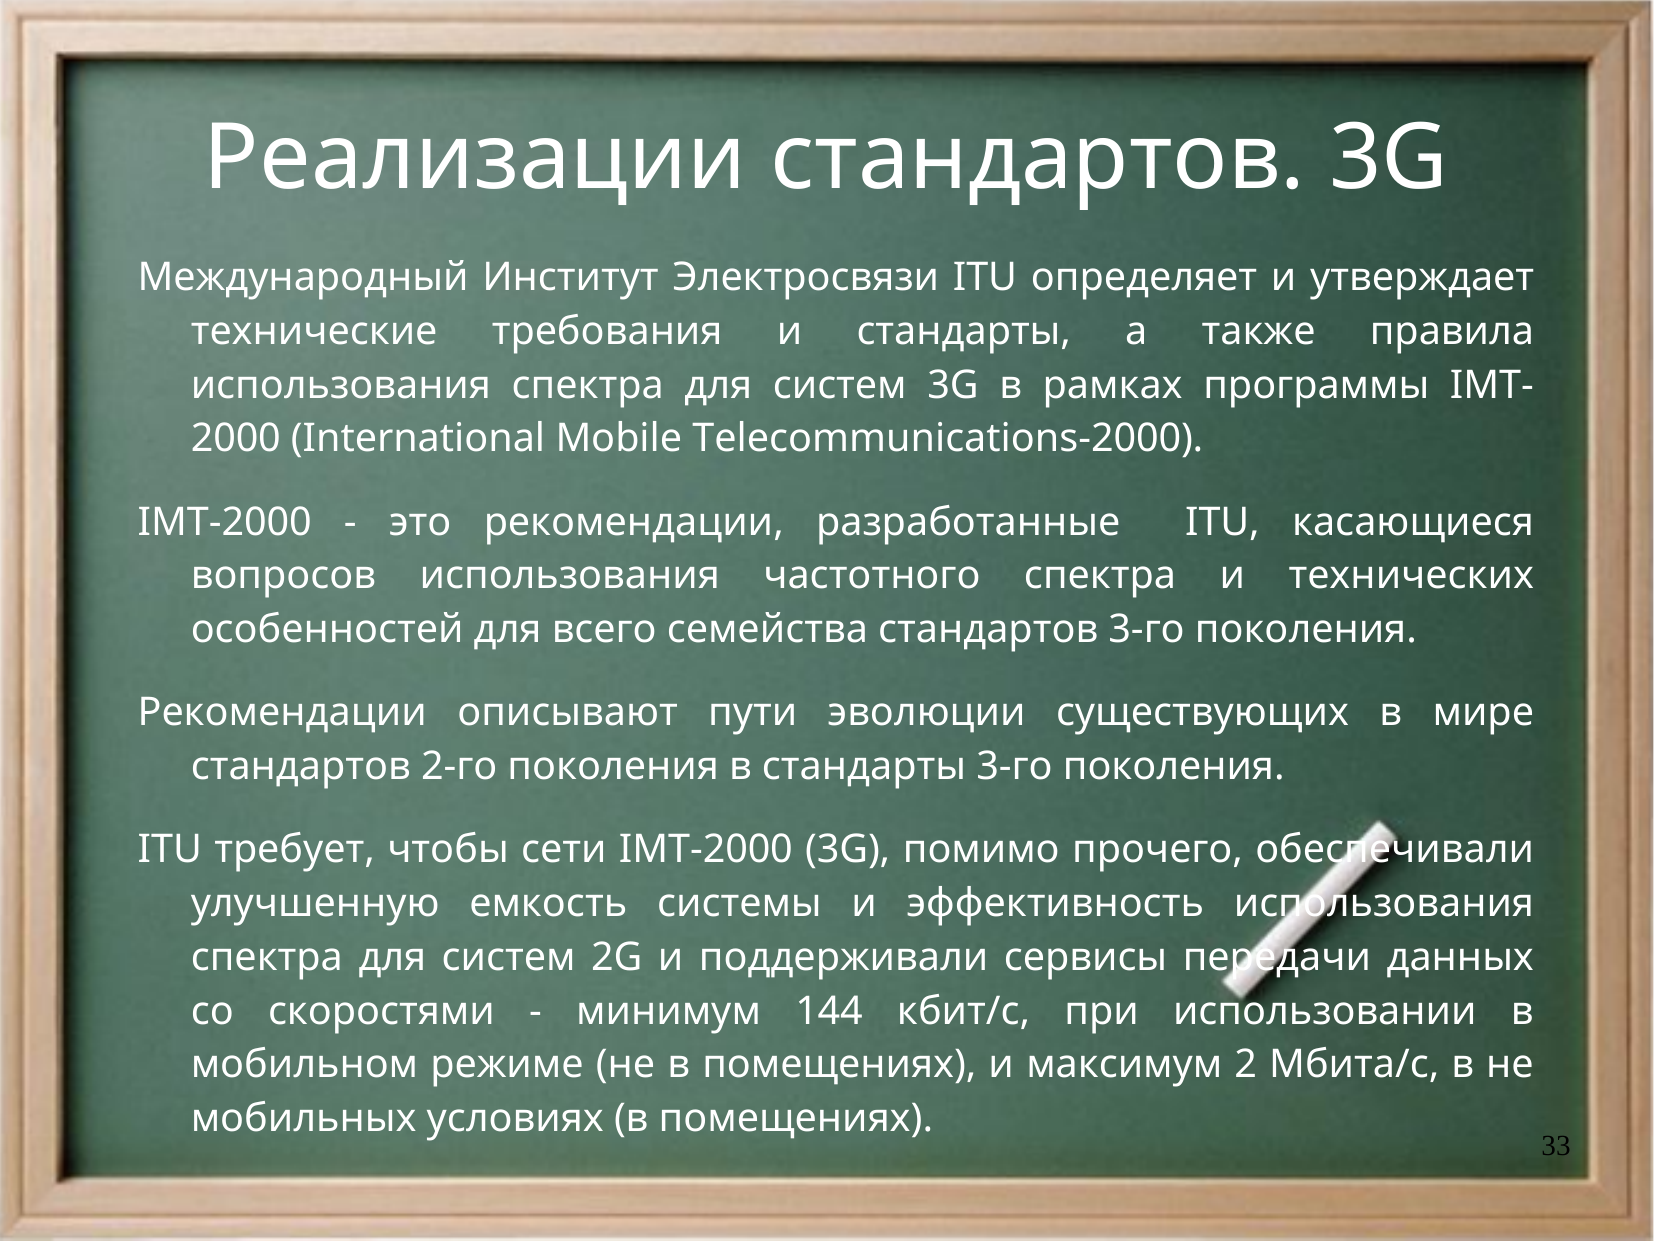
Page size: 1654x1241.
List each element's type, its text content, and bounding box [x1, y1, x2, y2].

list Международный Институт Электросвязи ITU определяет и утверждает технические требования и стандарты, а также правила использования спектра для систем 3G в рамках программы IMT-2000 (International Mobile Telecommunications-2000). IMT-2000 - это рекомендации, разработанные ITU, касающиеся вопросов использования частотного спектра и технических особенностей для всего семейства стандартов 3-го поколения. Рекомендации описывают пути эволюции существующих в мире стандартов 2-го поколения в стандарты 3-го поколения. ITU требует, чтобы сети IMT-2000 (3G), помимо прочего, обеспечивали улучшенную емкость системы и эффективность использования спектра для систем 2G и поддерживали сервисы передачи данных со скоростями - минимум 144 кбит/с, при использовании в мобильном режиме (не в помещениях), и максимум 2 Мбита/с, в не мобильных условиях (в помещениях). [119, 248, 1536, 1074]
picture [0, 0, 1654, 1241]
title Реализации стандартов. 3G [82, 49, 1571, 257]
